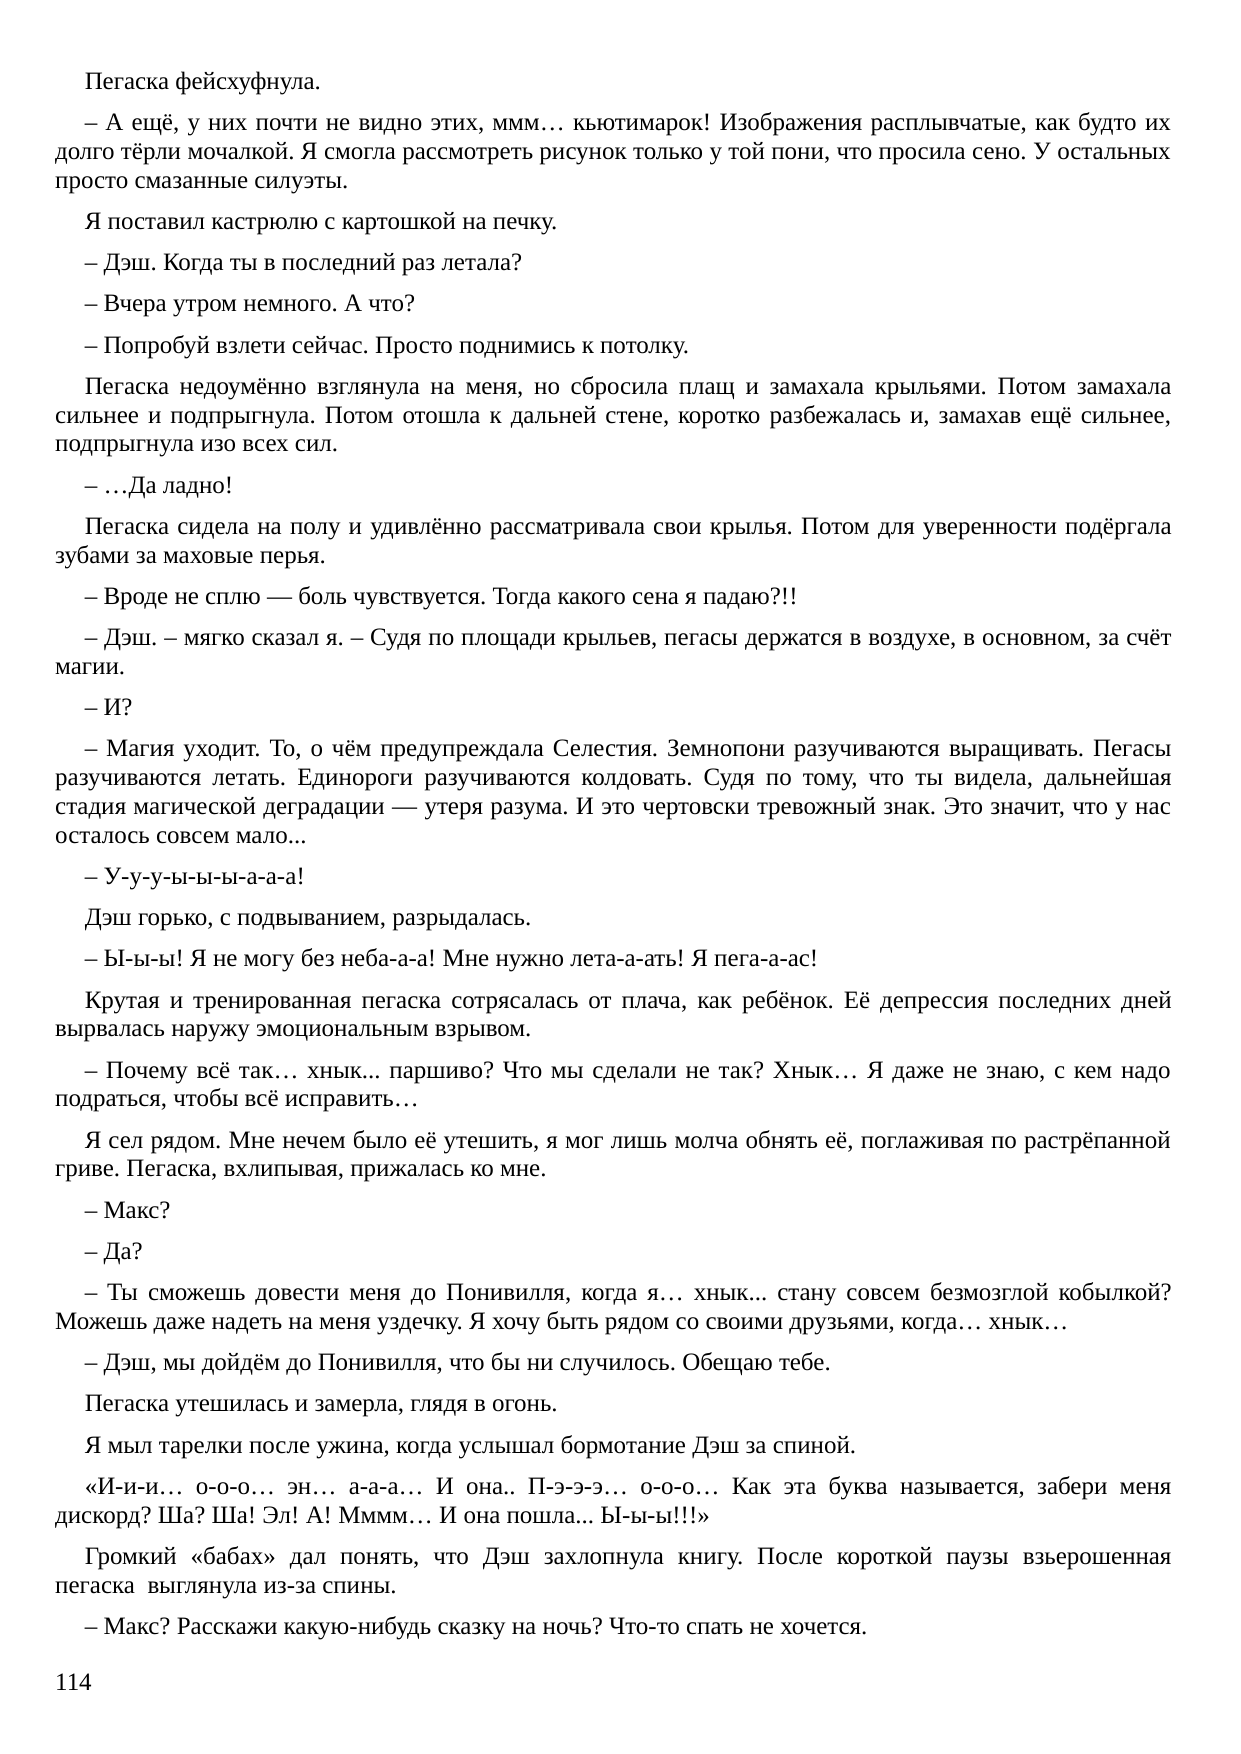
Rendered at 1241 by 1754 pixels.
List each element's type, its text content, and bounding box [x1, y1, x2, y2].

text – Ты сможешь довести меня до Понивилля, когда я… хнык... стану совсем безмозглой кобылкой? Можешь даже надеть на меня уздечку. Я хочу быть рядом со своими друзьями, когда… хнык… [55, 1277, 1173, 1335]
text – Дэш. – мягко сказал я. – Судя по площади крыльев, пегасы держатся в воздухе, в основном, за счёт магии. [55, 622, 1173, 680]
text – У-у-у-ы-ы-ы-а-а-а! [55, 861, 1173, 890]
text – Макс? Расскажи какую-нибудь сказку на ночь? Что-то спать не хочется. [55, 1611, 1173, 1640]
text Пегаска фейсхуфнула. [55, 66, 1173, 95]
text – Вчера утром немного. А что? [55, 288, 1173, 317]
text – Магия уходит. То, о чём предупреждала Селестия. Земнопони разучиваются выращивать. Пегасы разучиваются летать. Единороги разучиваются колдовать. Судя по тому, что ты видела, дальнейшая стадия магической деградации — утеря разума. И это чертовски тревожный знак. Это значит, что у нас осталось совсем мало... [55, 733, 1173, 848]
text – …Да ладно! [55, 470, 1173, 498]
text Пегаска сидела на полу и удивлённо рассматривала свои крылья. Потом для уверенности подёргала зубами за маховые перья. [55, 511, 1173, 568]
text «И-и-и… о-о-о… эн… а-а-а… И она.. П-э-э-э… о-о-о… Как эта буква называется, забери меня дискорд? Ша? Ша! Эл! А! Мммм… И она пошла... Ы-ы-ы!!!» [55, 1471, 1173, 1528]
text – Да? [55, 1236, 1173, 1265]
text – Ы-ы-ы! Я не могу без неба-а-а! Мне нужно лета-а-ать! Я пега-а-ас! [55, 943, 1173, 972]
text Крутая и тренированная пегаска сотрясалась от плача, как ребёнок. Её депрессия последних дней вырвалась наружу эмоциональным взрывом. [55, 985, 1173, 1042]
text Пегаска утешилась и замерла, глядя в огонь. [55, 1388, 1173, 1417]
text – Дэш. Когда ты в последний раз летала? [55, 247, 1173, 276]
text – И? [55, 692, 1173, 721]
text Пегаска недоумённо взглянула на меня, но сбросила плащ и замахала крыльями. Потом замахала сильнее и подпрыгнула. Потом отошла к дальней стене, коротко разбежалась и, замахав ещё сильнее, подпрыгнула изо всех сил. [55, 371, 1173, 457]
text Я сел рядом. Мне нечем было её утешить, я мог лишь молча обнять её, поглаживая по растрёпанной гриве. Пегаска, вхлипывая, прижалась ко мне. [55, 1125, 1173, 1182]
text – Дэш, мы дойдём до Понивилля, что бы ни случилось. Обещаю тебе. [55, 1347, 1173, 1376]
text – А ещё, у них почти не видно этих, ммм… кьютимарок! Изображения расплывчатые, как будто их долго тёрли мочалкой. Я смогла рассмотреть рисунок только у той пони, что просила сено. У остальных просто смазанные силуэты. [55, 107, 1173, 193]
text Я мыл тарелки после ужина, когда услышал бормотание Дэш за спиной. [55, 1430, 1173, 1458]
text – Вроде не сплю — боль чувствуется. Тогда какого сена я падаю?!! [55, 581, 1173, 610]
text – Попробуй взлети сейчас. Просто поднимись к потолку. [55, 330, 1173, 358]
text Громкий «бабах» дал понять, что Дэш захлопнула книгу. После короткой паузы взьерошенная пегаска выглянула из-за спины. [55, 1541, 1173, 1598]
text Я поставил кастрюлю с картошкой на печку. [55, 206, 1173, 235]
text – Почему всё так… хнык... паршиво? Что мы сделали не так? Хнык… Я даже не знаю, с кем надо подраться, чтобы всё исправить… [55, 1055, 1173, 1112]
text Дэш горько, с подвыванием, разрыдалась. [55, 902, 1173, 931]
text – Макс? [55, 1195, 1173, 1223]
